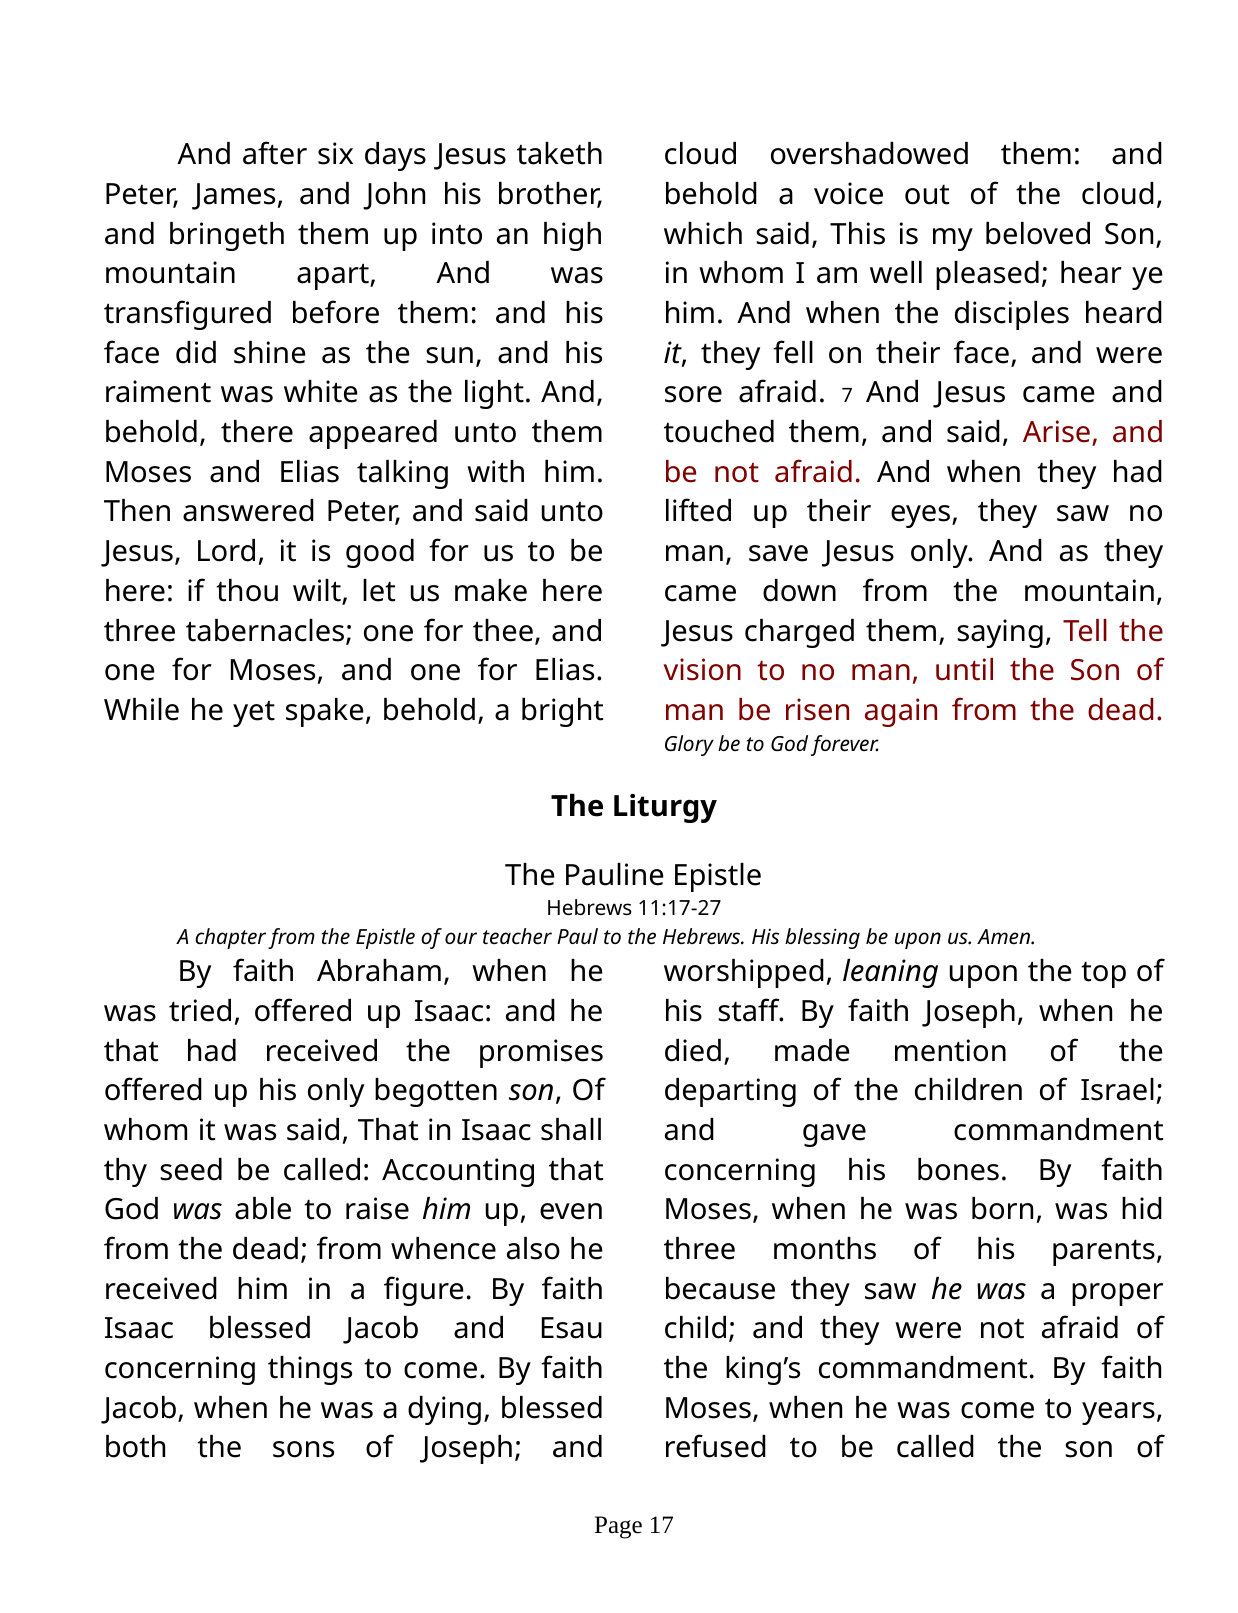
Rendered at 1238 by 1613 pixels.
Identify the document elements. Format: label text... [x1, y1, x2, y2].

text A chapter from the Epistle of our teacher Paul to the Hebrews. His blessing be upon us. Amen. [103, 922, 1164, 950]
text And after six days Jesus taketh Peter, James, and John his brother, and bringeth them up into an high mountain apart, And was transfigured before them: and his face did shine as the sun, and his raiment was white as the light. And, behold, there appeared unto them Moses and Elias talking with him. Then answered Peter, and said unto Jesus, Lord, it is good for us to be here: if thou wilt, let us make here three tabernacles; one for thee, and one for Moses, and one for Elias. While he yet spake, behold, a bright [103, 133, 604, 729]
text The Pauline Epistle [103, 854, 1164, 893]
text The Liturgy [103, 786, 1164, 825]
text worshipped, leaning upon the top of his staff. By faith Joseph, when he died, made mention of the departing of the children of Israel; and gave commandment concerning his bones. By faith Moses, when he was born, was hid three months of his parents, because they saw he was a proper child; and they were not afraid of the king’s commandment. By faith Moses, when he was come to years, refused to be called the son of [663, 950, 1164, 1466]
text By faith Abraham, when he was tried, offered up Isaac: and he that had received the promises offered up his only begotten son, Of whom it was said, That in Isaac shall thy seed be called: Accounting that God was able to raise him up, even from the dead; from whence also he received him in a figure. By faith Isaac blessed Jacob and Esau concerning things to come. By faith Jacob, when he was a dying, blessed both the sons of Joseph; and [103, 950, 604, 1466]
text Hebrews 11:17-27 [103, 893, 1164, 922]
text cloud overshadowed them: and behold a voice out of the cloud, which said, This is my beloved Son, in whom I am well pleased; hear ye him. And when the disciples heard it, they fell on their face, and were sore afraid. 7 And Jesus came and touched them, and said, Arise, and be not afraid. And when they had lifted up their eyes, they saw no man, save Jesus only. And as they came down from the mountain, Jesus charged them, saying, Tell the vision to no man, until the Son of man be risen again from the dead. Glory be to God forever. [663, 133, 1164, 757]
